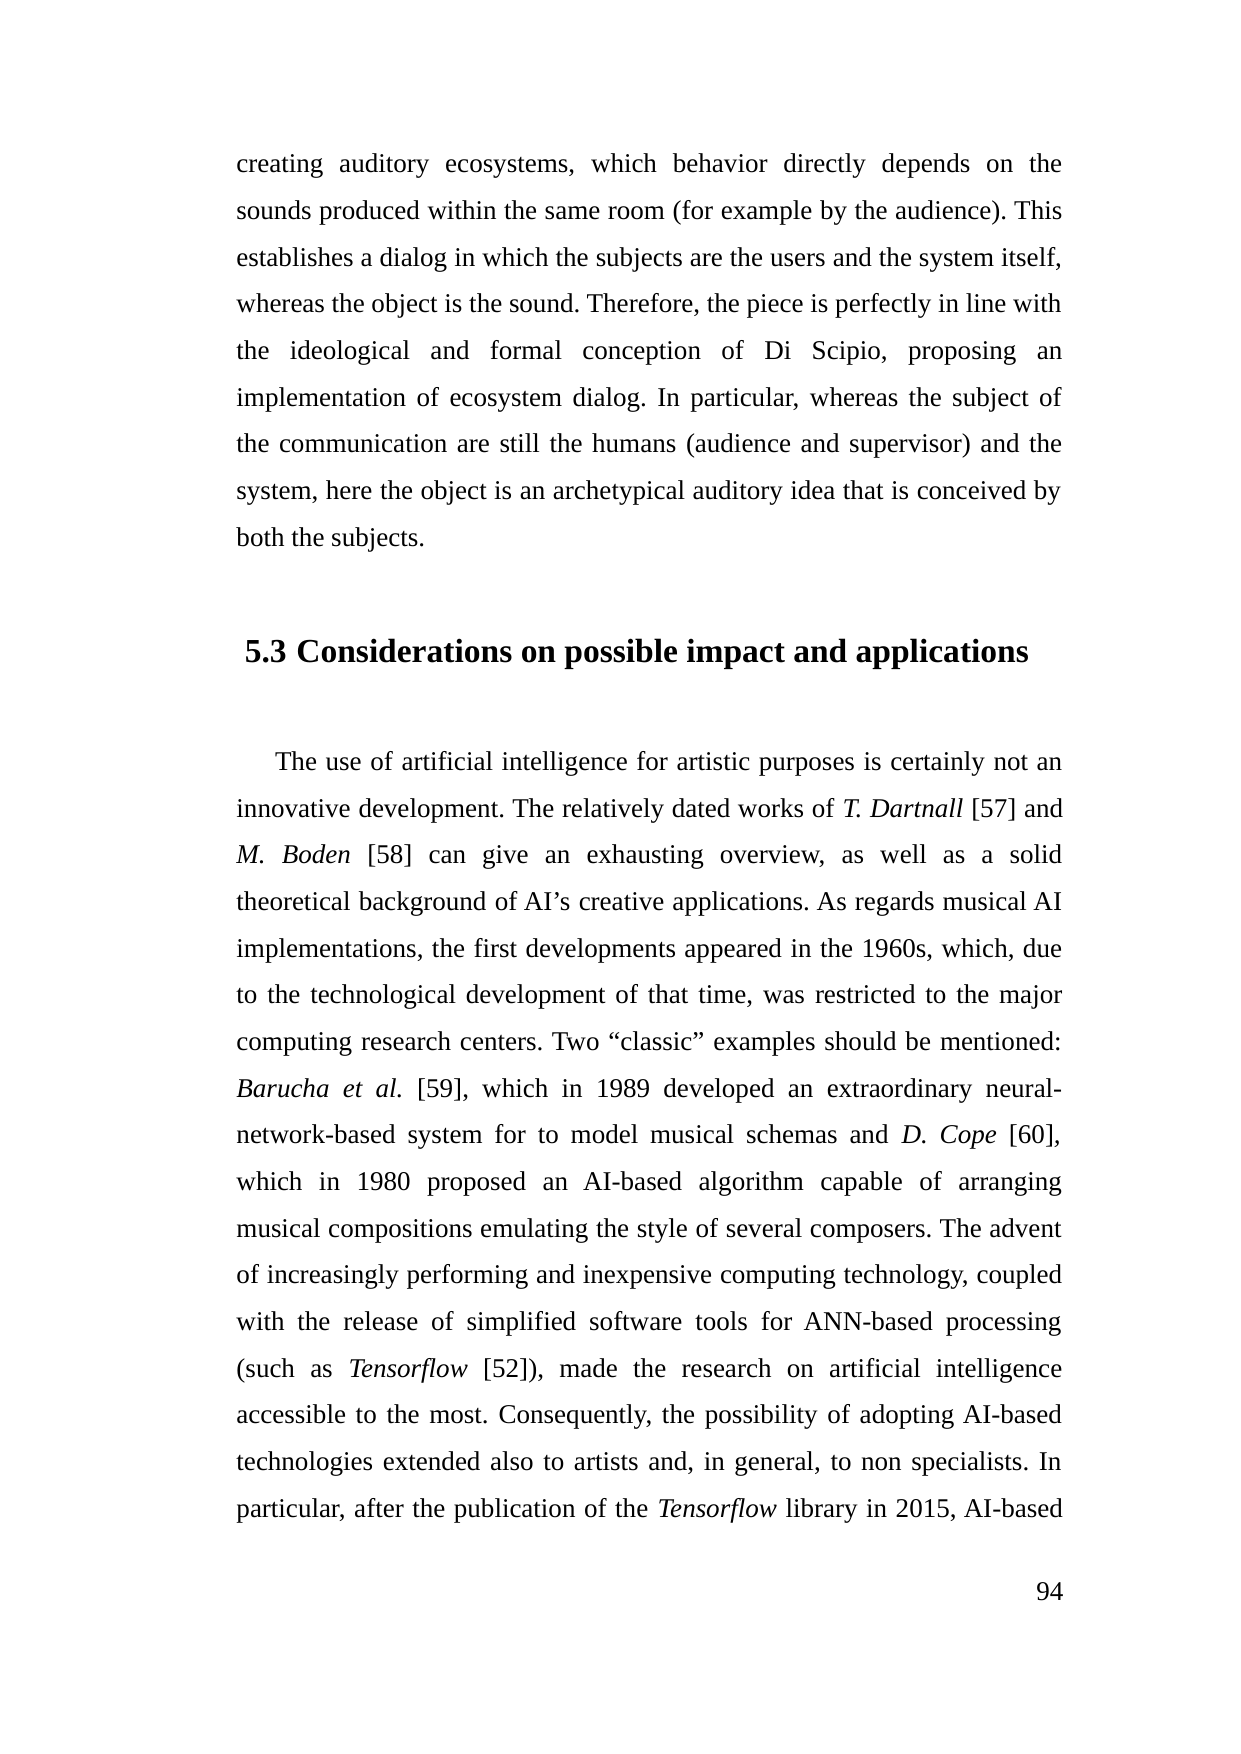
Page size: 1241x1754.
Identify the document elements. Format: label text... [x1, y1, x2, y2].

subtitle Considerations on possible impact and applications [236, 632, 1063, 670]
text The use of artificial intelligence for artistic purposes is certainly not an innovative development. The relatively dated works of T. Dartnall [57] and M. Boden [58] can give an exhausting overview, as well as a solid theoretical background of AI’s creative applications. As regards musical AI implementations, the first developments appeared in the 1960s, which, due to the technological development of that time, was restricted to the major computing research centers. Two “classic” examples should be mentioned: Barucha et al. [59], which in 1989 developed an extraordinary neural-network-based system for to model musical schemas and D. Cope [60], which in 1980 proposed an AI-based algorithm capable of arranging musical compositions emulating the style of several composers. The advent of increasingly performing and inexpensive computing technology, coupled with the release of simplified software tools for ANN-based processing (such as Tensorflow [52]), made the research on artificial intelligence accessible to the most. Consequently, the possibility of adopting AI-based technologies extended also to artists and, in general, to non specialists. In particular, after the publication of the Tensorflow library in 2015, AI-based [236, 745, 1063, 1523]
text creating auditory ecosystems, which behavior directly depends on the sounds produced within the same room (for example by the audience). This establishes a dialog in which the subjects are the users and the system itself, whereas the object is the sound. Therefore, the piece is perfectly in line with the ideological and formal conception of Di Scipio, proposing an implementation of ecosystem dialog. In particular, whereas the subject of the communication are still the humans (audience and supervisor) and the system, here the object is an archetypical auditory idea that is conceived by both the subjects. [236, 148, 1063, 552]
